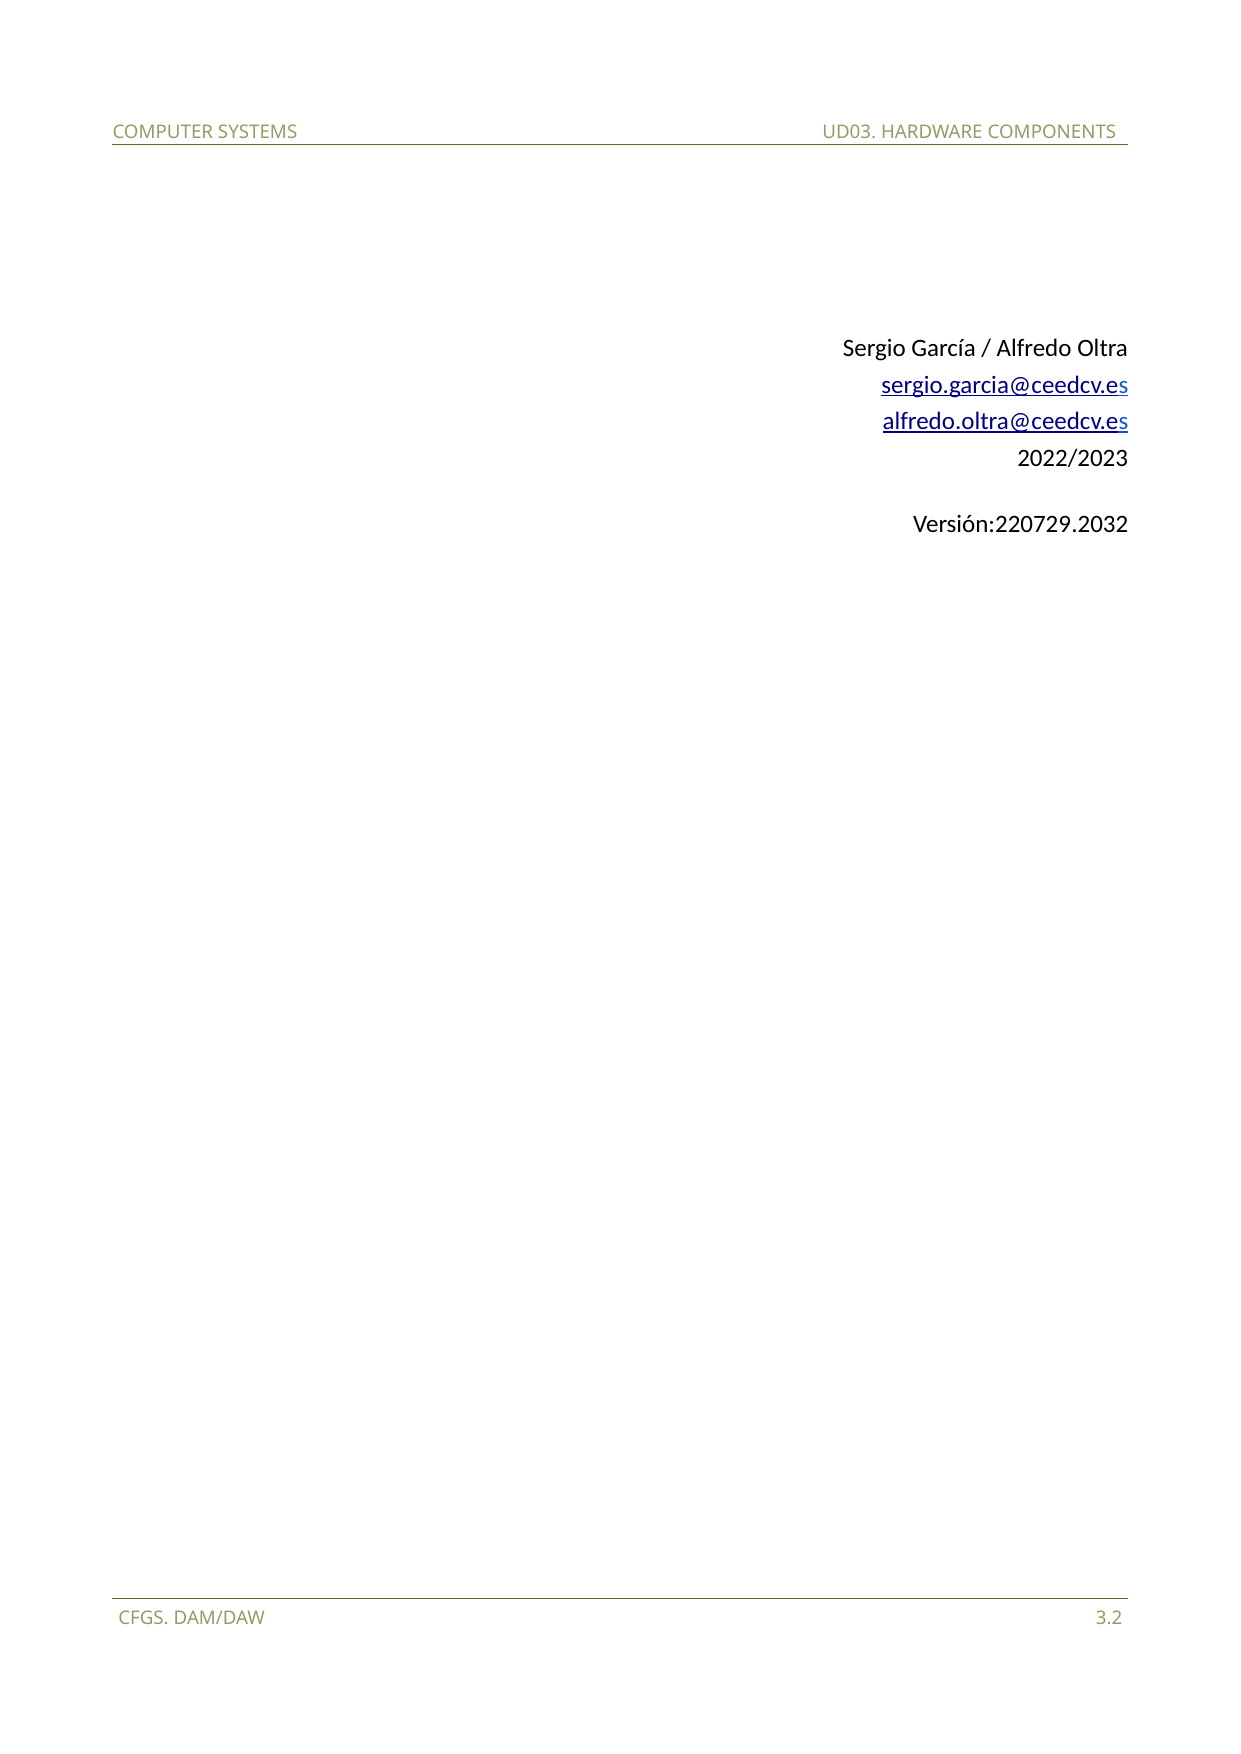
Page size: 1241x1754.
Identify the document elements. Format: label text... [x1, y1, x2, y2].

text alfredo.oltra@ceedcv.es [225, 405, 1128, 436]
text Versión:220729.2032 [112, 478, 1128, 539]
text Sergio García / Alfredo Oltra [225, 332, 1128, 363]
text 2022/2023 [112, 442, 1128, 472]
text sergio.garcia@ceedcv.es [225, 369, 1128, 399]
